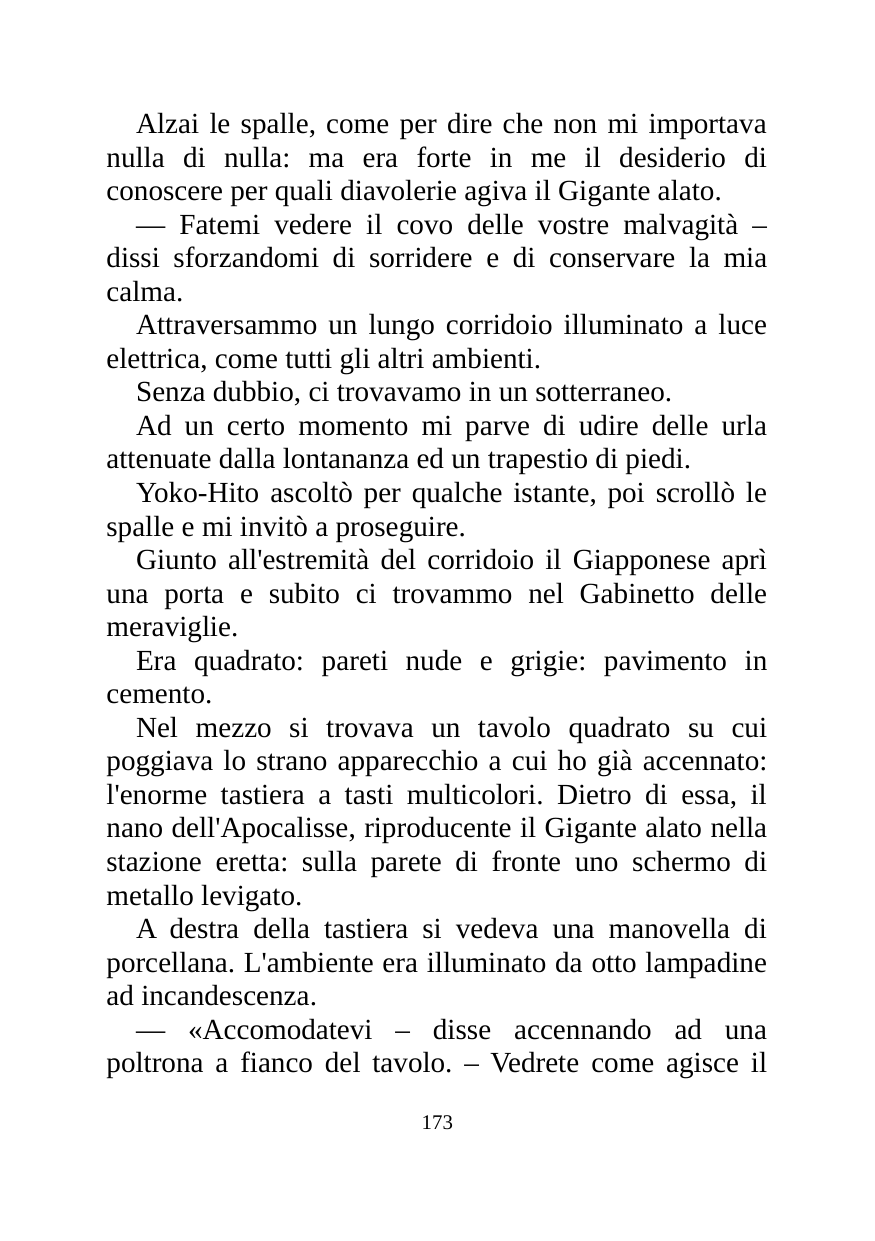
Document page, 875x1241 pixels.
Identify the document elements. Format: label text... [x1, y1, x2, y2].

text A destra della tastiera si vedeva una manovella di porcellana. L'ambiente era illuminato da otto lampadine ad incandescenza. [106, 911, 768, 1012]
text Senza dubbio, ci trovavamo in un sotterraneo. [106, 374, 768, 408]
text — «Accomodatevi – disse accennando ad una poltrona a fianco del tavolo. – Vedrete come agisce il [106, 1012, 768, 1079]
text Alzai le spalle, come per dire che non mi importava nulla di nulla: ma era forte in me il desiderio di conoscere per quali diavolerie agiva il Gigante alato. [106, 106, 768, 207]
text — Fatemi vedere il covo delle vostre malvagità – dissi sforzandomi di sorridere e di conservare la mia calma. [106, 207, 768, 307]
text Era quadrato: pareti nude e grigie: pavimento in cemento. [106, 643, 768, 710]
text Attraversammo un lungo corridoio illuminato a luce elettrica, come tutti gli altri ambienti. [106, 307, 768, 374]
text Nel mezzo si trovava un tavolo quadrato su cui poggiava lo strano apparecchio a cui ho già accennato: l'enorme tastiera a tasti multicolori. Dietro di essa, il nano dell'Apocalisse, riproducente il Gigante alato nella stazione eretta: sulla parete di fronte uno schermo di metallo levigato. [106, 710, 768, 911]
text Giunto all'estremità del corridoio il Giapponese aprì una porta e subito ci trovammo nel Gabinetto delle meraviglie. [106, 542, 768, 643]
text Ad un certo momento mi parve di udire delle urla attenuate dalla lontananza ed un trapestio di piedi. [106, 408, 768, 475]
text Yoko-Hito ascoltò per qualche istante, poi scrollò le spalle e mi invitò a proseguire. [106, 475, 768, 542]
